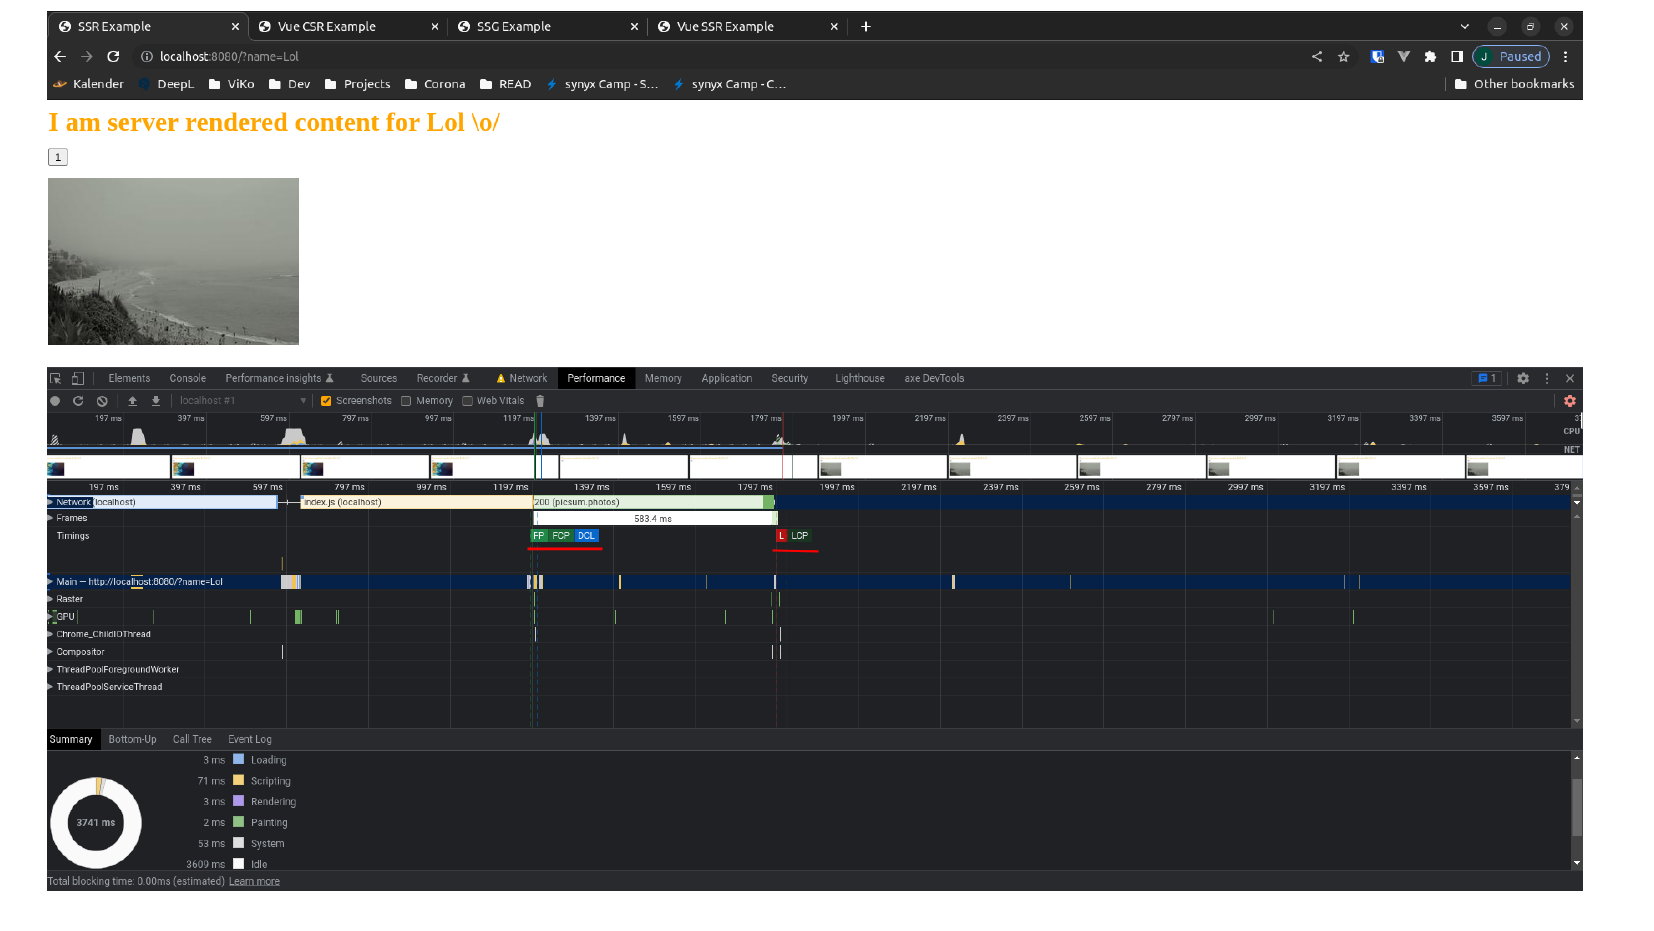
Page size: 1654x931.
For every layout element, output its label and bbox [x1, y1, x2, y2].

picture [47, 11, 1583, 891]
